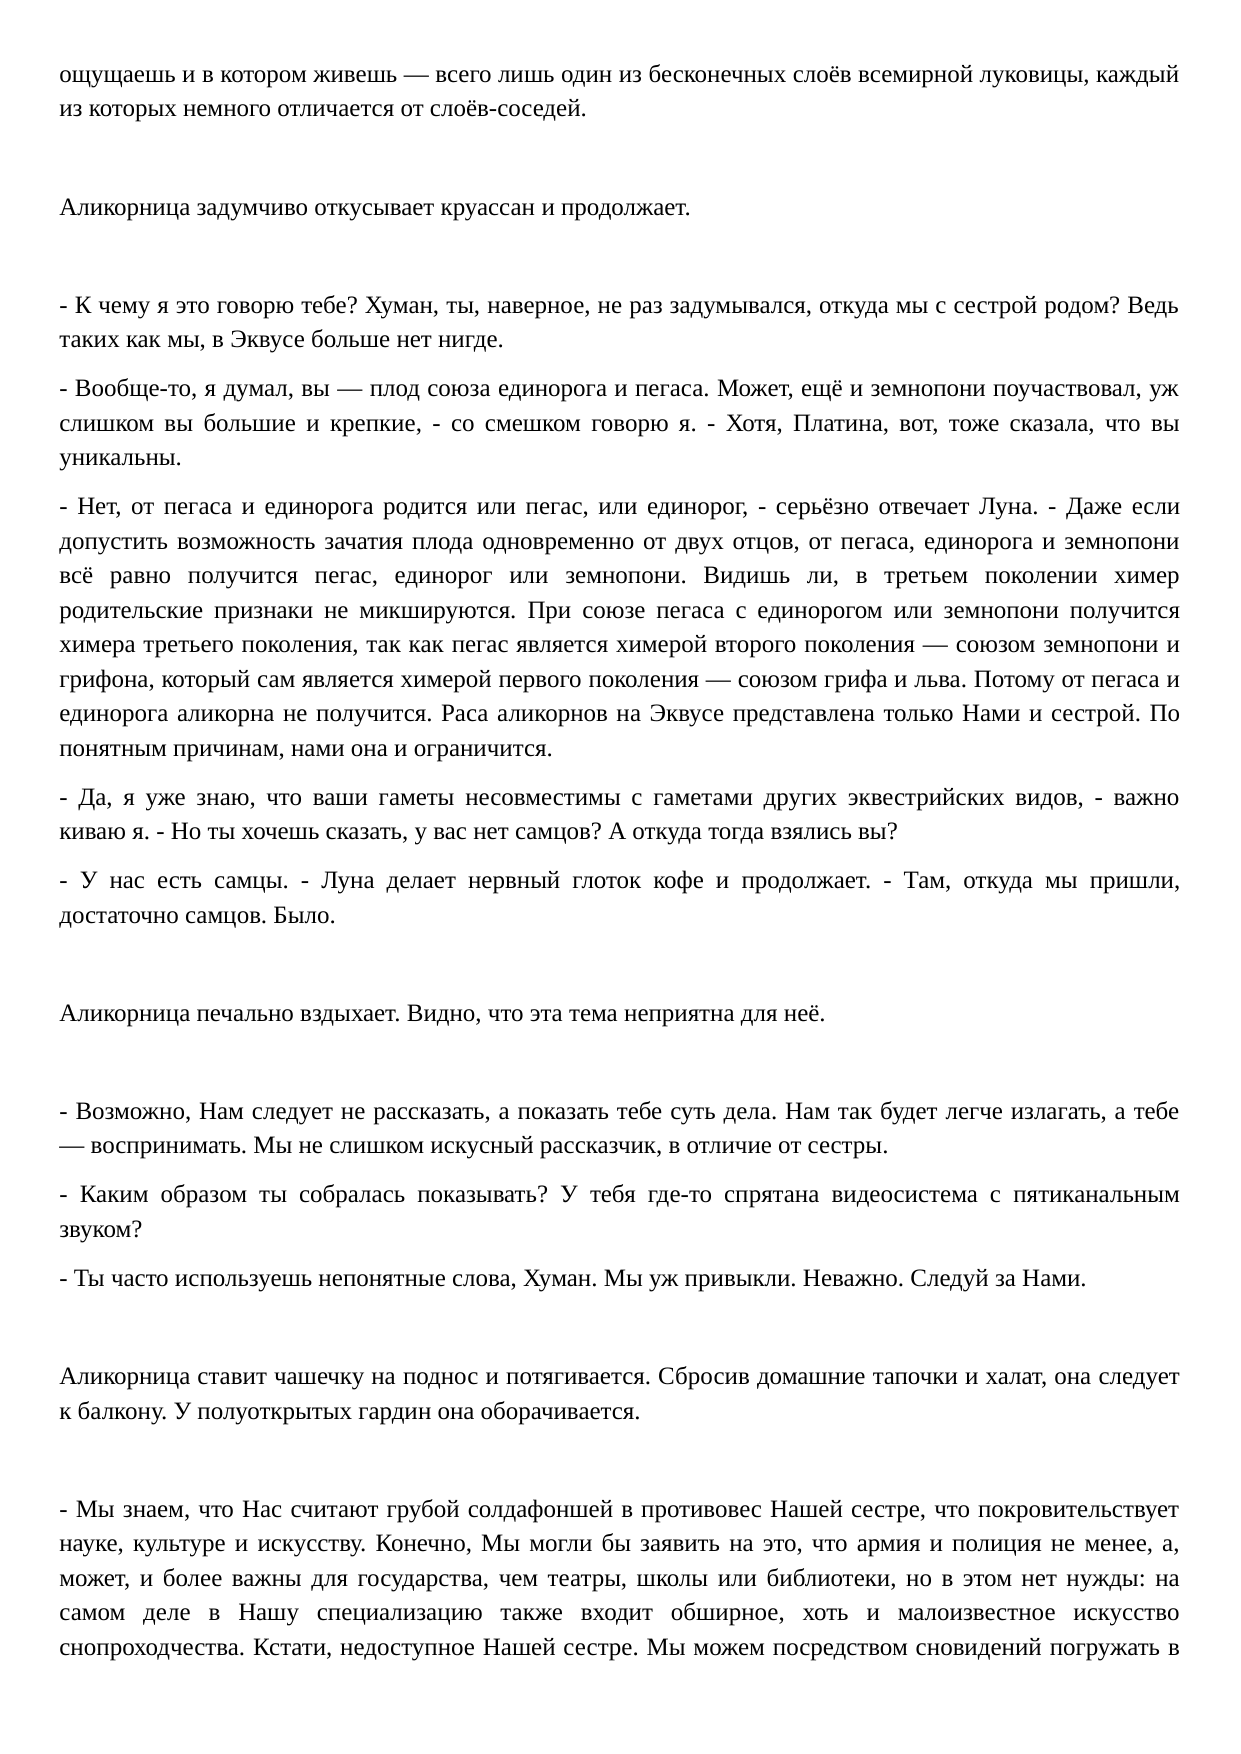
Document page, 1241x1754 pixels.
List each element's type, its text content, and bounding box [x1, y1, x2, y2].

text - Вообще-то, я думал, вы — плод союза единорога и пегаса. Может, ещё и земнопони поучаствовал, уж слишком вы большие и крепкие, - со смешком говорю я. - Хотя, Платина, вот, тоже сказала, что вы уникальны. [59, 373, 1181, 471]
text Аликорница ставит чашечку на поднос и потягивается. Сбросив домашние тапочки и халат, она следует к балкону. У полуоткрытых гардин она оборачивается. [59, 1361, 1181, 1424]
text - Возможно, Нам следует не рассказать, а показать тебе суть дела. Нам так будет легче излагать, а тебе — воспринимать. Мы не слишком искусный рассказчик, в отличие от сестры. [59, 1096, 1181, 1159]
text - Мы знаем, что Нас считают грубой солдафоншей в противовес Нашей сестре, что покровительствует науке, культуре и искусству. Конечно, Мы могли бы заявить на это, что армия и полиция не менее, а, может, и более важны для государства, чем театры, школы или библиотеки, но в этом нет нужды: на самом деле в Нашу специализацию также входит обширное, хоть и малоизвестное искусство снопроходчества. Кстати, недоступное Нашей сестре. Мы можем посредством сновидений погружать в [59, 1494, 1181, 1661]
text Аликорница задумчиво откусывает круассан и продолжает. [59, 192, 1181, 220]
text Аликорница печально вздыхает. Видно, что эта тема неприятна для неё. [59, 998, 1181, 1027]
text - У нас есть самцы. - Луна делает нервный глоток кофе и продолжает. - Там, откуда мы пришли, достаточно самцов. Было. [59, 865, 1181, 928]
text - Да, я уже знаю, что ваши гаметы несовместимы с гаметами других эквестрийских видов, - важно киваю я. - Но ты хочешь сказать, у вас нет самцов? А откуда тогда взялись вы? [59, 782, 1181, 845]
text - К чему я это говорю тебе? Хуман, ты, наверное, не раз задумывался, откуда мы с сестрой родом? Ведь таких как мы, в Эквусе больше нет нигде. [59, 290, 1181, 353]
text - Каким образом ты собралась показывать? У тебя где-то спрятана видеосистема с пятиканальным звуком? [59, 1179, 1181, 1243]
text - Нет, от пегаса и единорога родится или пегас, или единорог, - серьёзно отвечает Луна. - Даже если допустить возможность зачатия плода одновременно от двух отцов, от пегаса, единорога и земнопони всё равно получится пегас, единорог или земнопони. Видишь ли, в третьем поколении химер родительские признаки не микшируются. При союзе пегаса с единорогом или земнопони получится химера третьего поколения, так как пегас является химерой второго поколения — союзом земнопони и грифона, который сам является химерой первого поколения — союзом грифа и льва. Потому от пегаса и единорога аликорна не получится. Раса аликорнов на Эквусе представлена только Нами и сестрой. По понятным причинам, нами она и ограничится. [59, 491, 1181, 761]
text ощущаешь и в котором живешь — всего лишь один из бесконечных слоёв всемирной луковицы, каждый из которых немного отличается от слоёв-соседей. [59, 59, 1181, 122]
text - Ты часто используешь непонятные слова, Хуман. Мы уж привыкли. Неважно. Следуй за Нами. [59, 1263, 1181, 1292]
